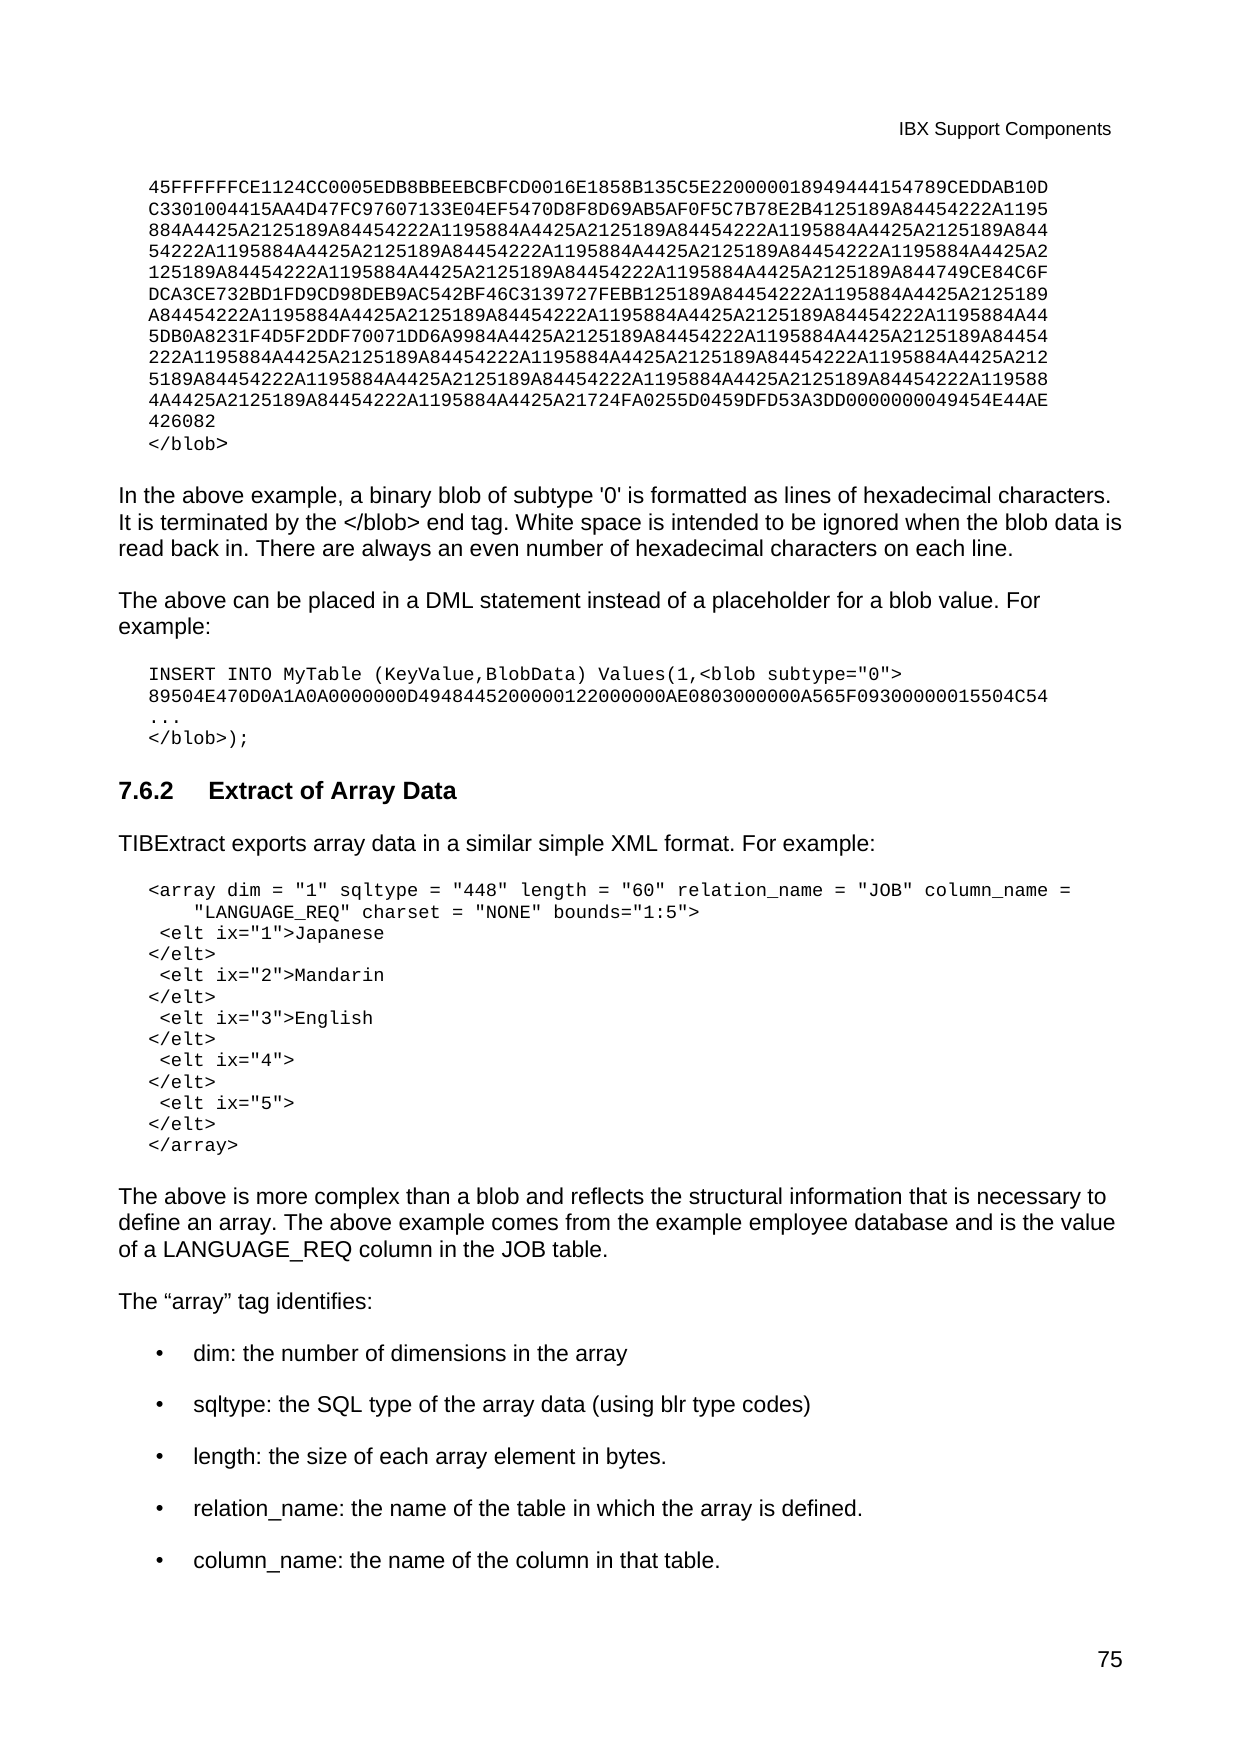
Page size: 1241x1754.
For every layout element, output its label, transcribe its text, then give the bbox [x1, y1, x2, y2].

text 222A1195884A4425A2125189A84454222A1195884A4425A2125189A84454222A1195884A4425A212 [148, 348, 1122, 369]
list length: the size of each array element in bytes. [156, 1443, 1122, 1469]
text C3301004415AA4D47FC97607133E04EF5470D8F8D69AB5AF0F5C7B78E2B4125189A84454222A1195 [148, 199, 1122, 221]
text TIBExtract exports array data in a similar simple XML format. For example: [118, 830, 1122, 856]
text A84454222A1195884A4425A2125189A84454222A1195884A4425A2125189A84454222A1195884A44 [148, 306, 1122, 327]
list column_name: the name of the column in that table. [156, 1547, 1122, 1573]
list dim: the number of dimensions in the array [156, 1339, 1122, 1366]
text The above can be placed in a DML statement instead of a placeholder for a blob value. For example: [118, 587, 1122, 639]
text </blob> [148, 433, 1122, 457]
text 426082 [148, 412, 1122, 433]
text 884A4425A2125189A84454222A1195884A4425A2125189A84454222A1195884A4425A2125189A844 [148, 221, 1122, 242]
text </elt> [148, 987, 1122, 1009]
text </elt> [148, 1072, 1122, 1094]
text <elt ix="4"> [148, 1051, 1122, 1072]
text 45FFFFFFCE1124CC0005EDB8BBEEBCBFCD0016E1858B135C5E220000018949444154789CEDDAB10D [148, 178, 1122, 199]
text DCA3CE732BD1FD9CD98DEB9AC542BF46C3139727FEBB125189A84454222A1195884A4425A2125189 [148, 284, 1122, 306]
text In the above example, a binary blob of subtype '0' is formatted as lines of hexadecimal characters. It is terminated by the </blob> end tag. White space is intended to be ignored when the blob data is read back in. There are always an even number of hexadecimal characters on each line. [118, 482, 1122, 561]
text 125189A84454222A1195884A4425A2125189A84454222A1195884A4425A2125189A844749CE84C6F [148, 263, 1122, 284]
text <elt ix="5"> [148, 1094, 1122, 1115]
text <elt ix="2">Mandarin [148, 966, 1122, 987]
text 4A4425A2125189A84454222A1195884A4425A21724FA0255D0459DFD53A3DD0000000049454E44AE [148, 391, 1122, 412]
list sqltype: the SQL type of the array data (using blr type codes) [156, 1391, 1122, 1418]
text </elt> [148, 945, 1122, 966]
text 5189A84454222A1195884A4425A2125189A84454222A1195884A4425A2125189A84454222A119588 [148, 369, 1122, 391]
text 5DB0A8231F4D5F2DDF70071DD6A9984A4425A2125189A84454222A1195884A4425A2125189A84454 [148, 327, 1122, 348]
text 89504E470D0A1A0A0000000D4948445200000122000000AE0803000000A565F09300000015504C54 [148, 686, 1122, 708]
text <array dim = "1" sqltype = "448" length = "60" relation_name = "JOB" column_name = "LANGUAGE_REQ" charset = "NONE" bounds="1:5"> [148, 881, 1122, 924]
text The “array” tag identifies: [118, 1288, 1122, 1314]
text 54222A1195884A4425A2125189A84454222A1195884A4425A2125189A84454222A1195884A4425A2 [148, 242, 1122, 263]
text ... [148, 708, 1122, 729]
text <elt ix="1">Japanese [148, 924, 1122, 945]
text </array> [148, 1136, 1122, 1157]
text <elt ix="3">English [148, 1009, 1122, 1030]
text </elt> [148, 1030, 1122, 1051]
text INSERT INTO MyTable (KeyValue,BlobData) Values(1,<blob subtype="0"> [148, 665, 1122, 686]
text The above is more complex than a blob and reflects the structural information that is necessary to define an array. The above example comes from the example employee database and is the value of a LANGUAGE_REQ column in the JOB table. [118, 1183, 1122, 1262]
text </elt> [148, 1115, 1122, 1136]
subtitle Extract of Array Data [118, 776, 1122, 804]
list relation_name: the name of the table in which the array is defined. [156, 1495, 1122, 1521]
text </blob>); [148, 729, 1122, 750]
